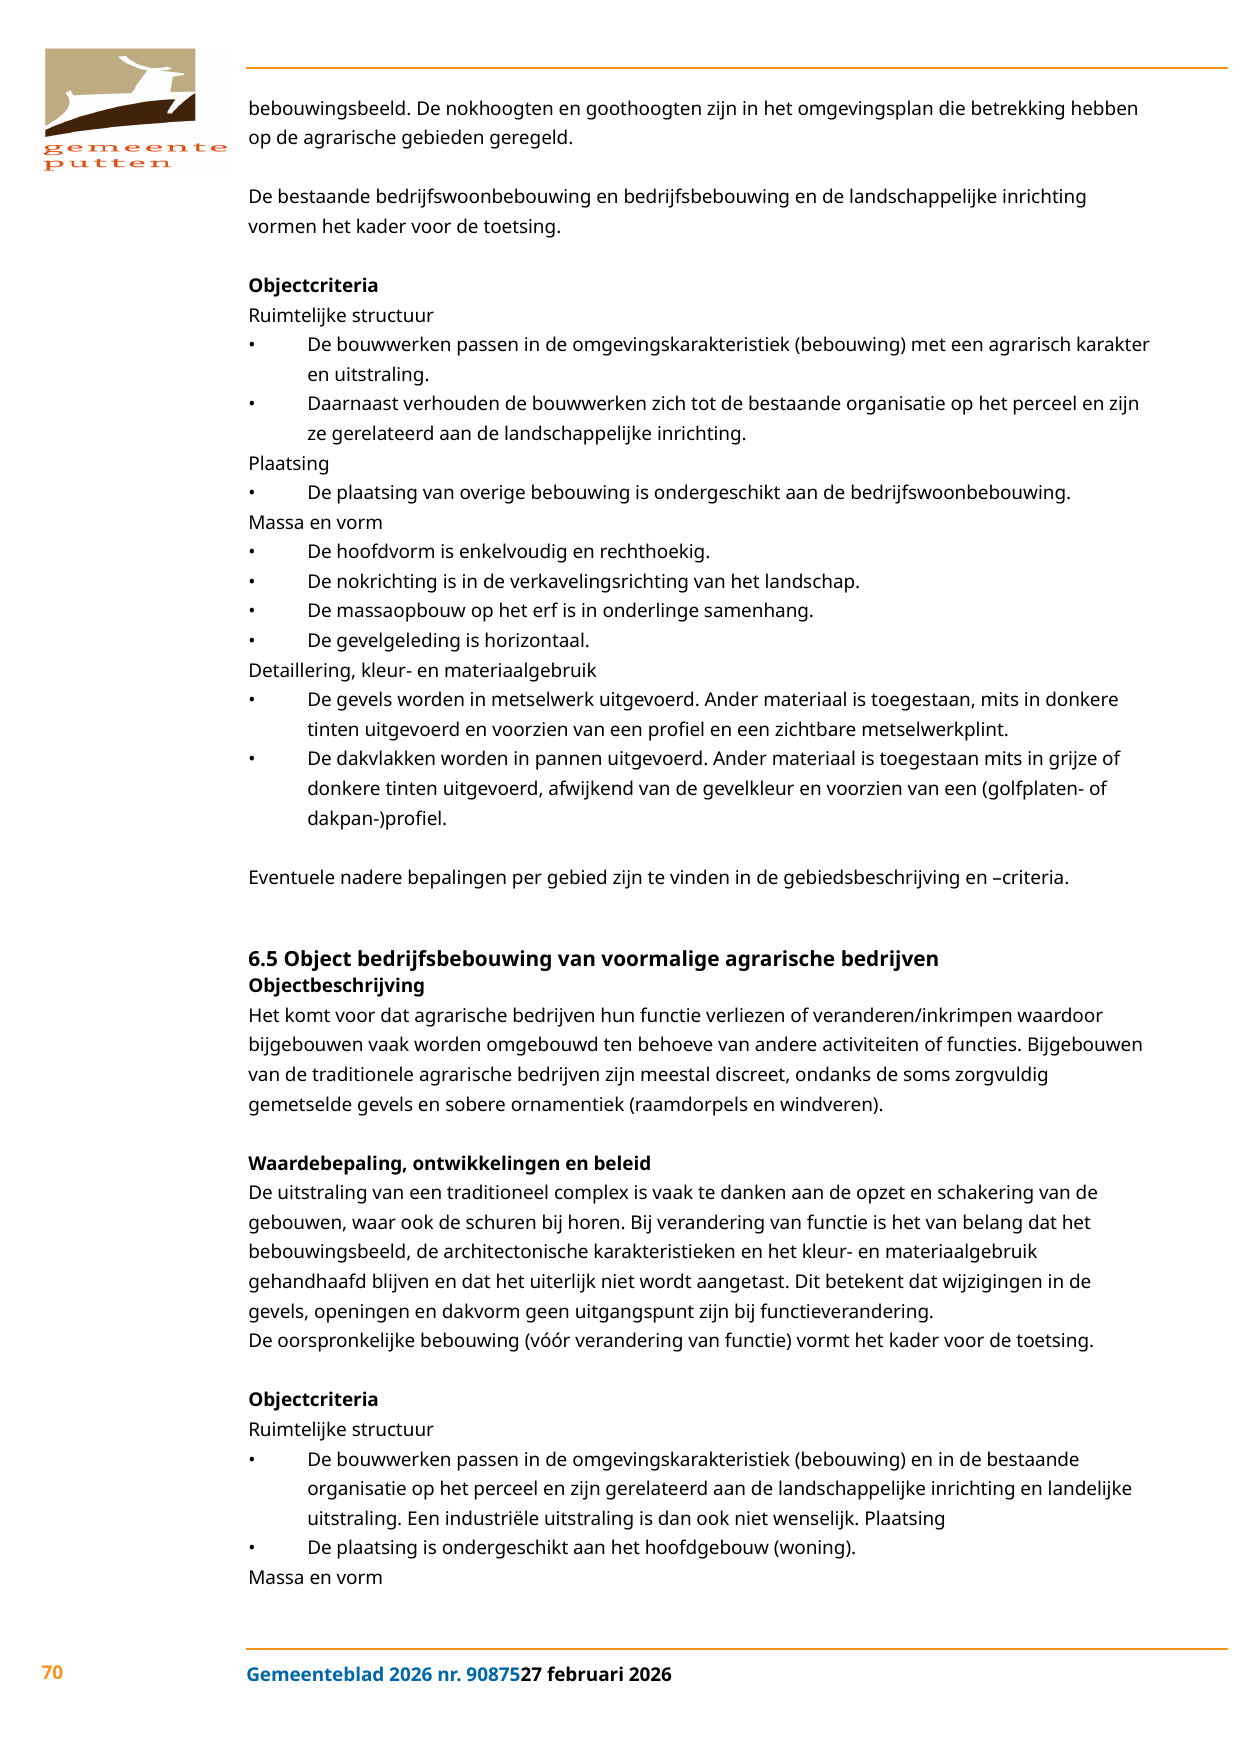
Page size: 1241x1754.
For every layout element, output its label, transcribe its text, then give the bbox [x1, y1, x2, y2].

text Het komt voor dat agrarische bedrijven hun functie verliezen of veranderen/inkrimpen waardoor bijgebouwen vaak worden omgebouwd ten behoeve van andere activiteiten of functies. Bijgebouwen van de traditionele agrarische bedrijven zijn meestal discreet, ondanks de soms zorgvuldig gemetselde gevels en sobere ornamentiek (raamdorpels en windveren). [248, 1002, 1152, 1116]
list De gevelgeleding is horizontaal. [248, 627, 1152, 653]
list De plaatsing van overige bebouwing is ondergeschikt aan de bedrijfswoonbebouwing. [248, 479, 1152, 505]
text Objectbeschrijving [248, 972, 1152, 998]
text 6.5 Object bedrijfsbebouwing van voormalige agrarische bedrijven [248, 944, 1152, 972]
text bebouwingsbeeld. De nokhoogten en goothoogten zijn in het omgevingsplan die betrekking hebben op de agrarische gebieden geregeld. [248, 95, 1152, 150]
text Plaatsing [248, 450, 1152, 476]
list De hoofdvorm is enkelvoudig en rechthoekig. [248, 538, 1152, 564]
text De uitstraling van een traditioneel complex is vaak te danken aan de opzet en schakering van de gebouwen, waar ook de schuren bij horen. Bij verandering van functie is het van belang dat het bebouwingsbeeld, de architectonische karakteristieken en het kleur- en materiaalgebruik gehandhaafd blijven en dat het uiterlijk niet wordt aangetast. Dit betekent dat wijzigingen in de gevels, openingen en dakvorm geen uitgangspunt zijn bij functieverandering. [248, 1179, 1152, 1323]
list Daarnaast verhouden de bouwwerken zich tot de bestaande organisatie op het perceel en zijn ze gerelateerd aan de landschappelijke inrichting. [248, 391, 1152, 446]
text Waardebepaling, ontwikkelingen en beleid [248, 1150, 1152, 1176]
list De bouwwerken passen in de omgevingskarakteristiek (bebouwing) en in de bestaande organisatie op het perceel en zijn gerelateerd aan de landschappelijke inrichting en landelijke uitstraling. Een industriële uitstraling is dan ook niet wenselijk. Plaatsing [248, 1446, 1152, 1531]
text Objectcriteria [248, 1387, 1152, 1412]
text Objectcriteria [248, 272, 1152, 298]
text De oorspronkelijke bebouwing (vóór verandering van functie) vormt het kader voor de toetsing. [248, 1327, 1152, 1353]
list De dakvlakken worden in pannen uitgevoerd. Ander materiaal is toegestaan mits in grijze of donkere tinten uitgevoerd, afwijkend van de gevelkleur en voorzien van een (golfplaten- of dakpan-)profiel. [248, 746, 1152, 831]
text Ruimtelijke structuur [248, 302, 1152, 328]
text Massa en vorm [248, 1564, 1152, 1590]
picture [41, 47, 231, 172]
text Ruimtelijke structuur [248, 1416, 1152, 1442]
list De plaatsing is ondergeschikt aan het hoofdgebouw (woning). [248, 1534, 1152, 1560]
list De bouwwerken passen in de omgevingskarakteristiek (bebouwing) met een agrarisch karakter en uitstraling. [248, 331, 1152, 387]
list De nokrichting is in de verkavelingsrichting van het landschap. [248, 568, 1152, 594]
text Detaillering, kleur- en materiaalgebruik [248, 657, 1152, 683]
list De massaopbouw op het erf is in onderlinge samenhang. [248, 598, 1152, 623]
list De gevels worden in metselwerk uitgevoerd. Ander materiaal is toegestaan, mits in donkere tinten uitgevoerd en voorzien van een profiel en een zichtbare metselwerkplint. [248, 686, 1152, 742]
text De bestaande bedrijfswoonbebouwing en bedrijfsbebouwing en de landschappelijke inrichting vormen het kader voor de toetsing. [248, 183, 1152, 239]
text Massa en vorm [248, 509, 1152, 535]
text Eventuele nadere bepalingen per gebied zijn te vinden in de gebiedsbeschrijving en –criteria. [248, 864, 1152, 890]
